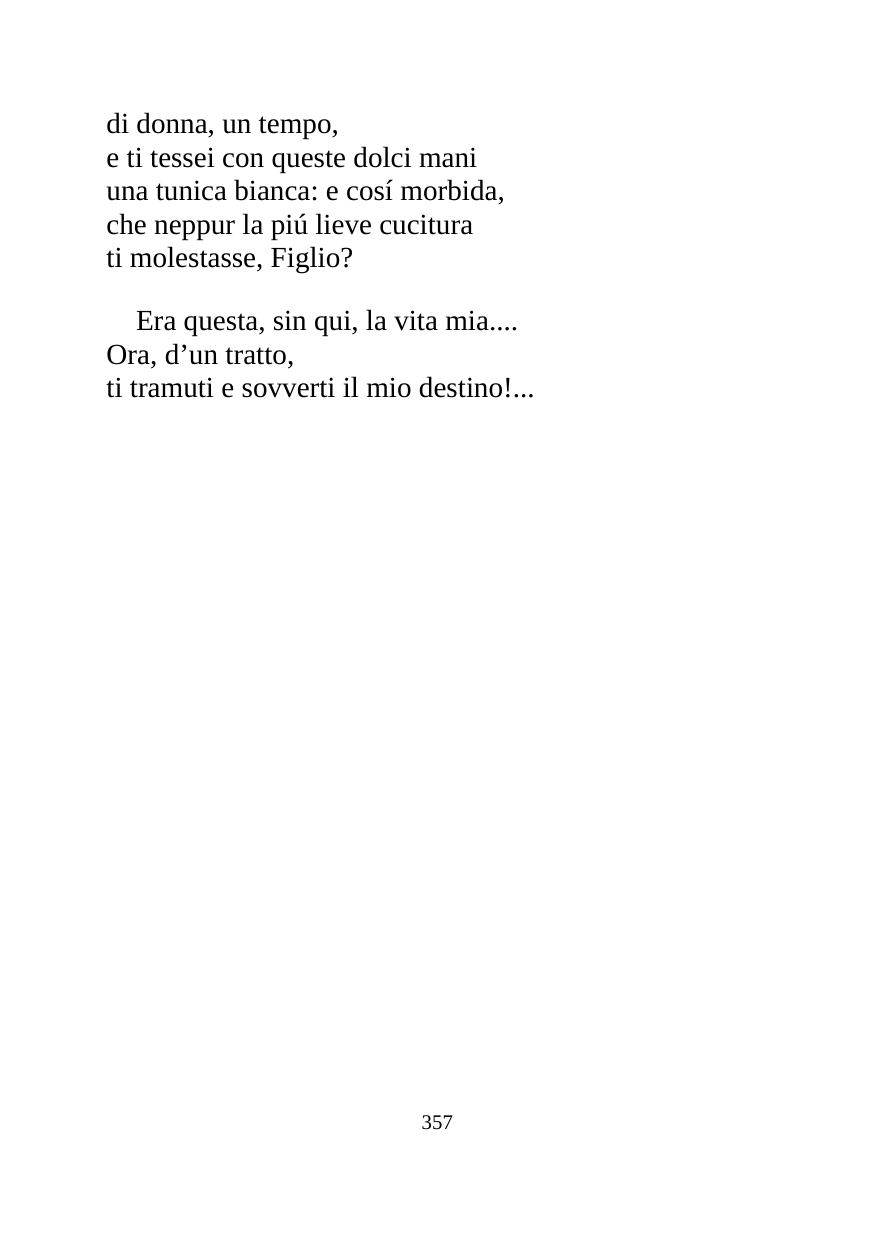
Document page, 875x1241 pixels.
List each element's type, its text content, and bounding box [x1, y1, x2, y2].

text di donna, un tempo, e ti tessei con queste dolci mani una tunica bianca: e cosí morbida, che neppur la piú lieve cucitura ti molestasse, Figlio? [106, 106, 768, 274]
text Era questa, sin qui, la vita mia.... Ora, d’un tratto, ti tramuti e sovverti il mio destino!... [106, 303, 768, 404]
